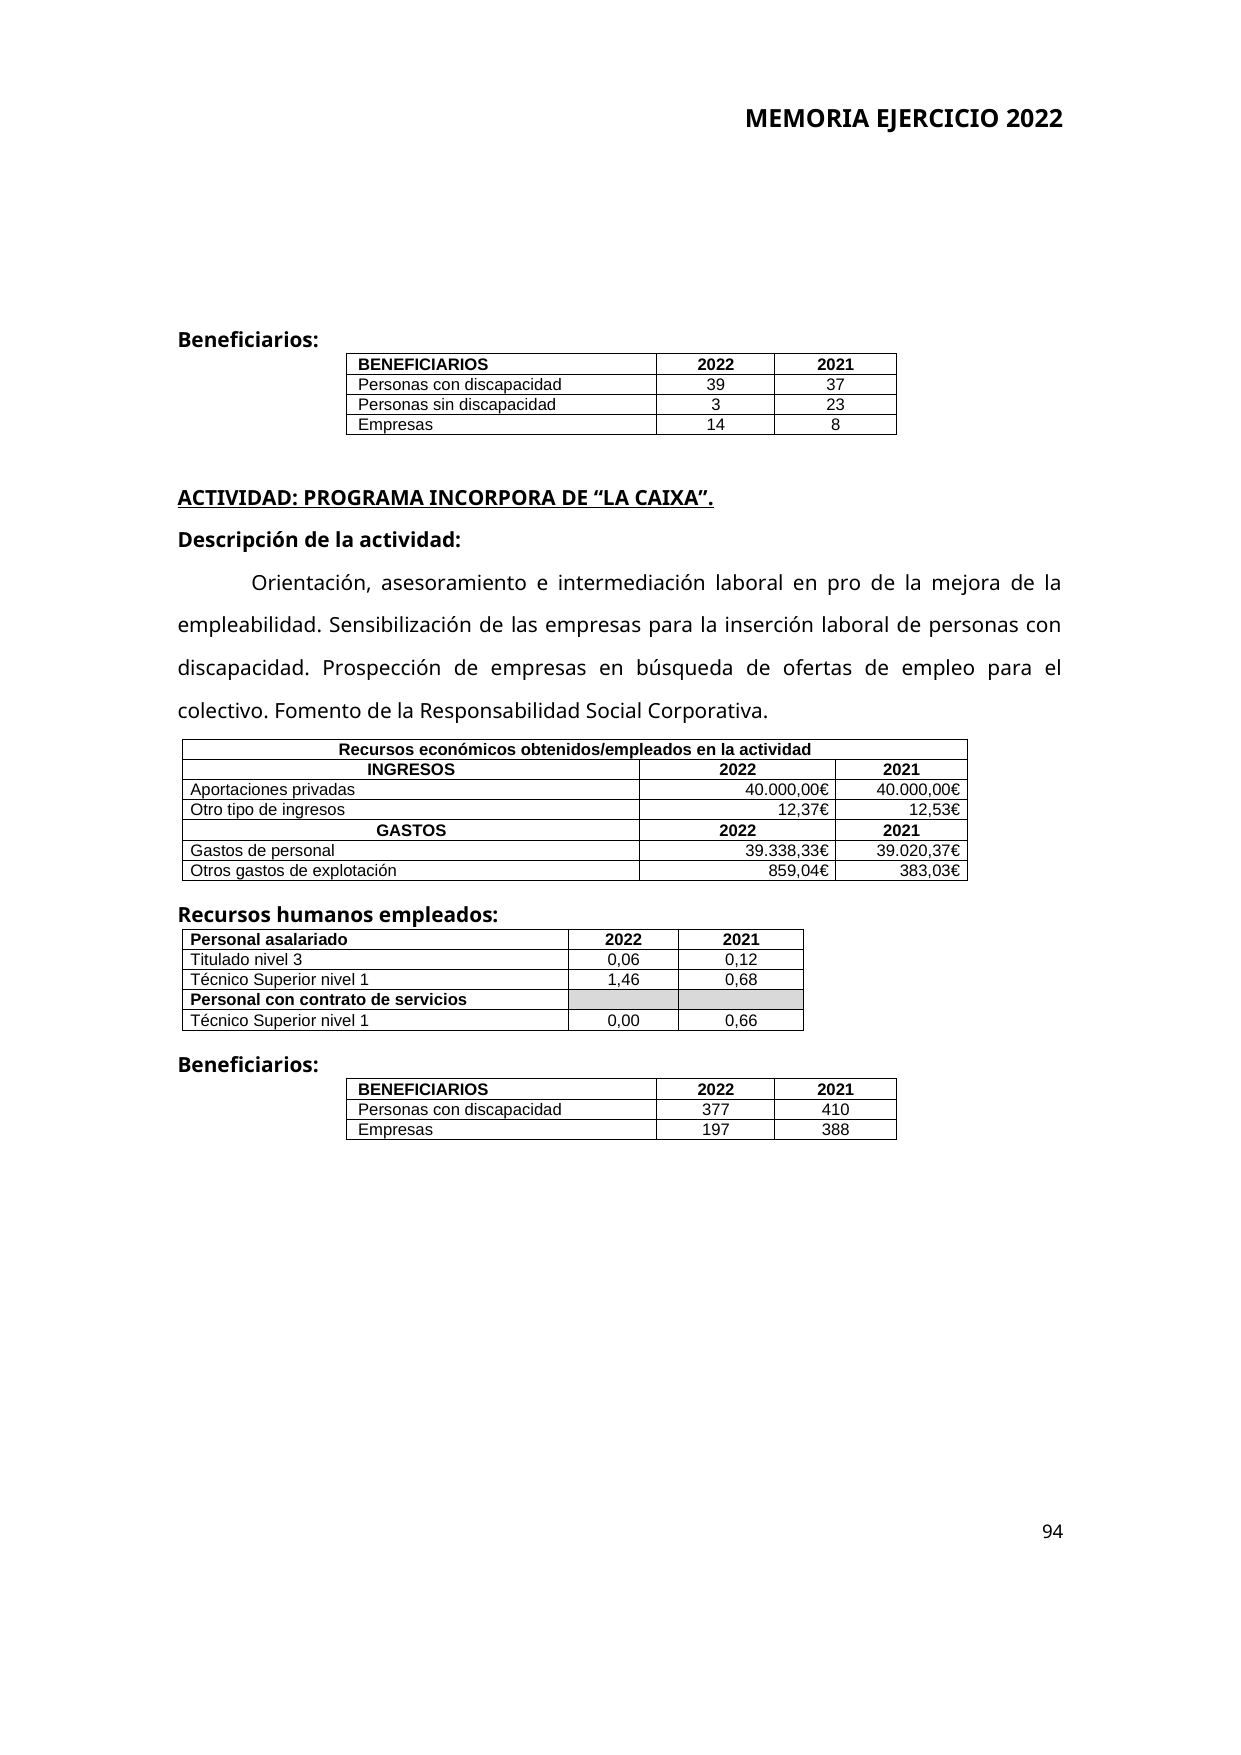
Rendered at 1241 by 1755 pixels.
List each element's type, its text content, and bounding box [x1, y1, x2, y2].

table_cell 383,03€ [836, 861, 967, 880]
table_cell 377 [657, 1100, 774, 1119]
table_header BENEFICIARIOS [347, 1079, 656, 1098]
table_cell 39.020,37€ [836, 841, 967, 860]
table_cell 23 [775, 395, 896, 414]
table_cell 388 [775, 1120, 896, 1139]
text Beneficiarios: [177, 1050, 1063, 1078]
table_cell 39 [657, 375, 774, 394]
table_cell 0,66 [679, 1010, 803, 1029]
table_cell Personas sin discapacidad [347, 395, 656, 414]
table_cell 2022 [640, 760, 835, 779]
table_cell 2021 [836, 820, 967, 839]
table_cell Otros gastos de explotación [183, 861, 639, 880]
table_cell 0,06 [569, 950, 678, 969]
table_header 2022 [657, 354, 774, 373]
text Recursos humanos empleados: [177, 900, 1063, 928]
table_cell [569, 990, 678, 1009]
table_cell 2022 [640, 820, 835, 839]
table_cell 40.000,00€ [836, 780, 967, 799]
table_cell Personas con discapacidad [347, 375, 656, 394]
table_cell 12,37€ [640, 800, 835, 819]
table_cell 12,53€ [836, 800, 967, 819]
table_cell 410 [775, 1100, 896, 1119]
table_header Personal asalariado [183, 930, 568, 949]
table_cell Empresas [347, 415, 656, 434]
table_cell Personal con contrato de servicios [183, 990, 568, 1009]
table_cell 0,68 [679, 970, 803, 989]
table_header 2021 [679, 930, 803, 949]
table_cell [679, 990, 803, 1009]
table_cell 37 [775, 375, 896, 394]
table_cell 39.338,33€ [640, 841, 835, 860]
table_cell 197 [657, 1120, 774, 1139]
table_header 2021 [775, 1079, 896, 1098]
table_cell 3 [657, 395, 774, 414]
table_cell Aportaciones privadas [183, 780, 639, 799]
table_header 2022 [657, 1079, 774, 1098]
table_cell 8 [775, 415, 896, 434]
text Orientación, asesoramiento e intermediación laboral en pro de la mejora de la empleabilidad. Sensibilización de las empresas para la inserción laboral de personas con discapacidad. Prospección de empresas en búsqueda de ofertas de empleo para el colectivo. Fomento de la Responsabilidad Social Corporativa. [177, 568, 1063, 724]
table_cell Gastos de personal [183, 841, 639, 860]
table_header 2022 [569, 930, 678, 949]
table_cell Personas con discapacidad [347, 1100, 656, 1119]
table_cell Técnico Superior nivel 1 [183, 970, 568, 989]
table_cell 859,04€ [640, 861, 835, 880]
table_cell Titulado nivel 3 [183, 950, 568, 969]
table_cell Empresas [347, 1120, 656, 1139]
table_cell 1,46 [569, 970, 678, 989]
table_cell Otro tipo de ingresos [183, 800, 639, 819]
table_header 2021 [775, 354, 896, 373]
table_cell Técnico Superior nivel 1 [183, 1010, 568, 1029]
text Descripción de la actividad: [177, 525, 1063, 554]
table_header BENEFICIARIOS [347, 354, 656, 373]
table_cell 40.000,00€ [640, 780, 835, 799]
table_cell INGRESOS [183, 760, 639, 779]
table_cell 0,12 [679, 950, 803, 969]
table_cell 2021 [836, 760, 967, 779]
table_cell 0,00 [569, 1010, 678, 1029]
table_cell 14 [657, 415, 774, 434]
text Beneficiarios: [177, 325, 1063, 353]
table_cell GASTOS [183, 820, 639, 839]
text ACTIVIDAD: PROGRAMA INCORPORA DE “LA CAIXA”. [177, 483, 1063, 511]
table_header Recursos económicos obtenidos/empleados en la actividad [183, 740, 967, 759]
